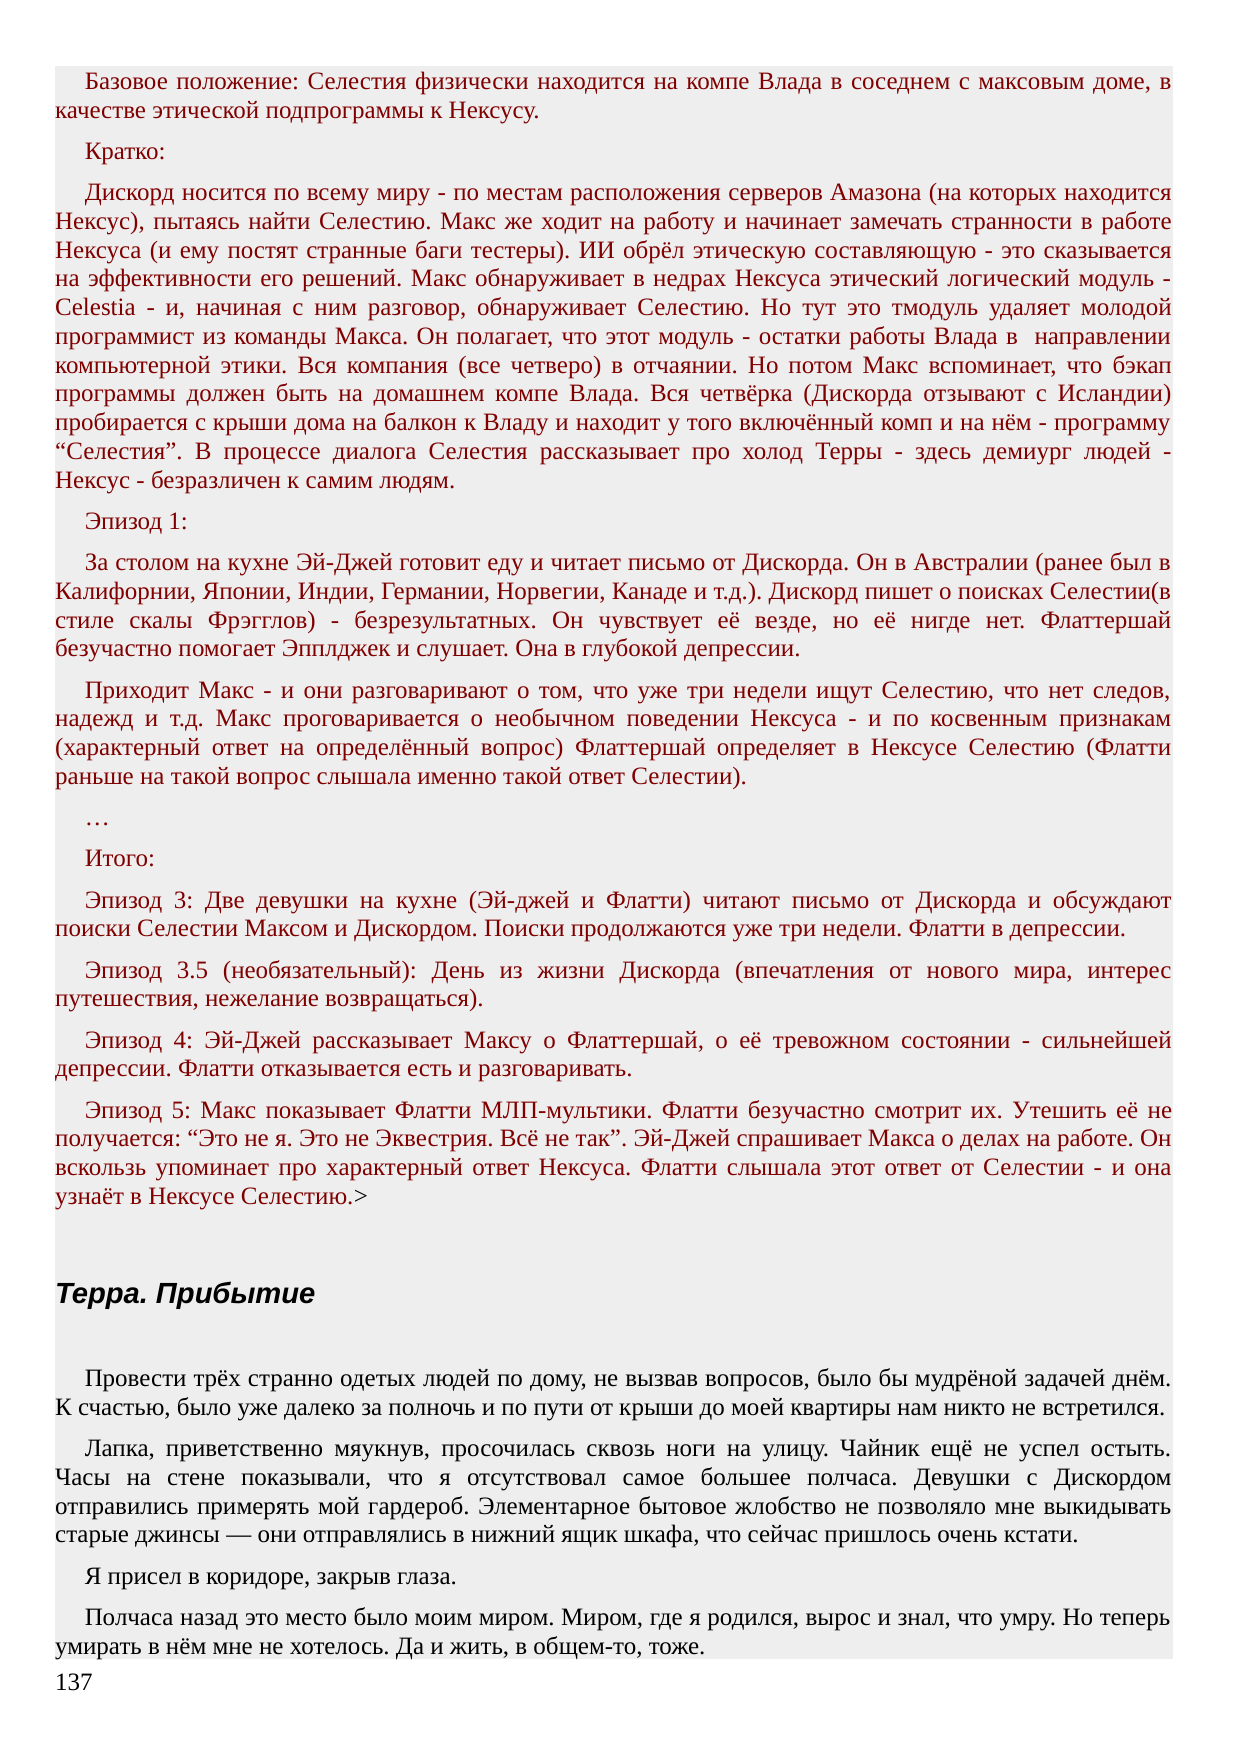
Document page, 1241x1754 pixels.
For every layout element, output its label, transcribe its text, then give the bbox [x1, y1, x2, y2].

text Эпизод 3: Две девушки на кухне (Эй-джей и Флатти) читают письмо от Дискорда и обсуждают поиски Селестии Максом и Дискордом. Поиски продолжаются уже три недели. Флатти в депрессии. [55, 885, 1173, 942]
text … [55, 802, 1173, 831]
text Я присел в коридоре, закрыв глаза. [55, 1561, 1173, 1589]
text Приходит Макс - и они разговаривают о том, что уже три недели ищут Селестию, что нет следов, надежд и т.д. Макс проговаривается о необычном поведении Нексуса - и по косвенным признакам (характерный ответ на определённый вопрос) Флаттершай определяет в Нексусе Селестию (Флатти раньше на такой вопрос слышала именно такой ответ Селестии). [55, 675, 1173, 790]
text Эпизод 4: Эй-Джей рассказывает Максу о Флаттершай, о её тревожном состоянии - сильнейшей депрессии. Флатти отказывается есть и разговаривать. [55, 1025, 1173, 1082]
text Итого: [55, 843, 1173, 872]
text За столом на кухне Эй-Джей готовит еду и читает письмо от Дискорда. Он в Австралии (ранее был в Калифорнии, Японии, Индии, Германии, Норвегии, Канаде и т.д.). Дискорд пишет о поисках Селестии(в стиле скалы Фрэгглов) - безрезультатных. Он чувствует её везде, но её нигде нет. Флаттершай безучастно помогает Эпплджек и слушает. Она в глубокой депрессии. [55, 547, 1173, 662]
text Кратко: [55, 136, 1173, 165]
text Эпизод 1: [55, 506, 1173, 535]
subtitle Терра. Прибытие [55, 1276, 1173, 1309]
text Провести трёх странно одетых людей по дому, не вызвав вопросов, было бы мудрёной задачей днём. К счастью, было уже далеко за полночь и по пути от крыши до моей квартиры нам никто не встретился. [55, 1363, 1173, 1421]
text Эпизод 3.5 (необязательный): День из жизни Дискорда (впечатления от нового мира, интерес путешествия, нежелание возвращаться). [55, 955, 1173, 1012]
text Базовое положение: Селестия физически находится на компе Влада в соседнем с максовым доме, в качестве этической подпрограммы к Нексусу. [55, 66, 1173, 123]
text Лапка, приветственно мяукнув, просочилась сквозь ноги на улицу. Чайник ещё не успел остыть. Часы на стене показывали, что я отсутствовал самое большее полчаса. Девушки с Дискордом отправились примерять мой гардероб. Элементарное бытовое жлобство не позволяло мне выкидывать старые джинсы — они отправлялись в нижний ящик шкафа, что сейчас пришлось очень кстати. [55, 1433, 1173, 1548]
text Дискорд носится по всему миру - по местам расположения серверов Амазона (на которых находится Нексус), пытаясь найти Селестию. Макс же ходит на работу и начинает замечать странности в работе Нексуса (и ему постят странные баги тестеры). ИИ обрёл этическую составляющую - это сказывается на эффективности его решений. Макс обнаруживает в недрах Нексуса этический логический модуль - Celestia - и, начиная с ним разговор, обнаруживает Селестию. Но тут это тмодуль удаляет молодой программист из команды Макса. Он полагает, что этот модуль - остатки работы Влада в направлении компьютерной этики. Вся компания (все четверо) в отчаянии. Но потом Макс вспоминает, что бэкап программы должен быть на домашнем компе Влада. Вся четвёрка (Дискорда отзывают с Исландии) пробирается с крыши дома на балкон к Владу и находит у того включённый комп и на нём - программу “Селестия”. В процессе диалога Селестия рассказывает про холод Терры - здесь демиург людей - Нексус - безразличен к самим людям. [55, 177, 1173, 493]
text Полчаса назад это место было моим миром. Миром, где я родился, вырос и знал, что умру. Но теперь умирать в нём мне не хотелось. Да и жить, в общем-то, тоже. [55, 1602, 1173, 1659]
text Эпизод 5: Макс показывает Флатти МЛП-мультики. Флатти безучастно смотрит их. Утешить её не получается: “Это не я. Это не Эквестрия. Всё не так”. Эй-Джей спрашивает Макса о делах на работе. Он вскользь упоминает про характерный ответ Нексуса. Флатти слышала этот ответ от Селестии - и она узнаёт в Нексусе Селестию.> [55, 1095, 1173, 1210]
